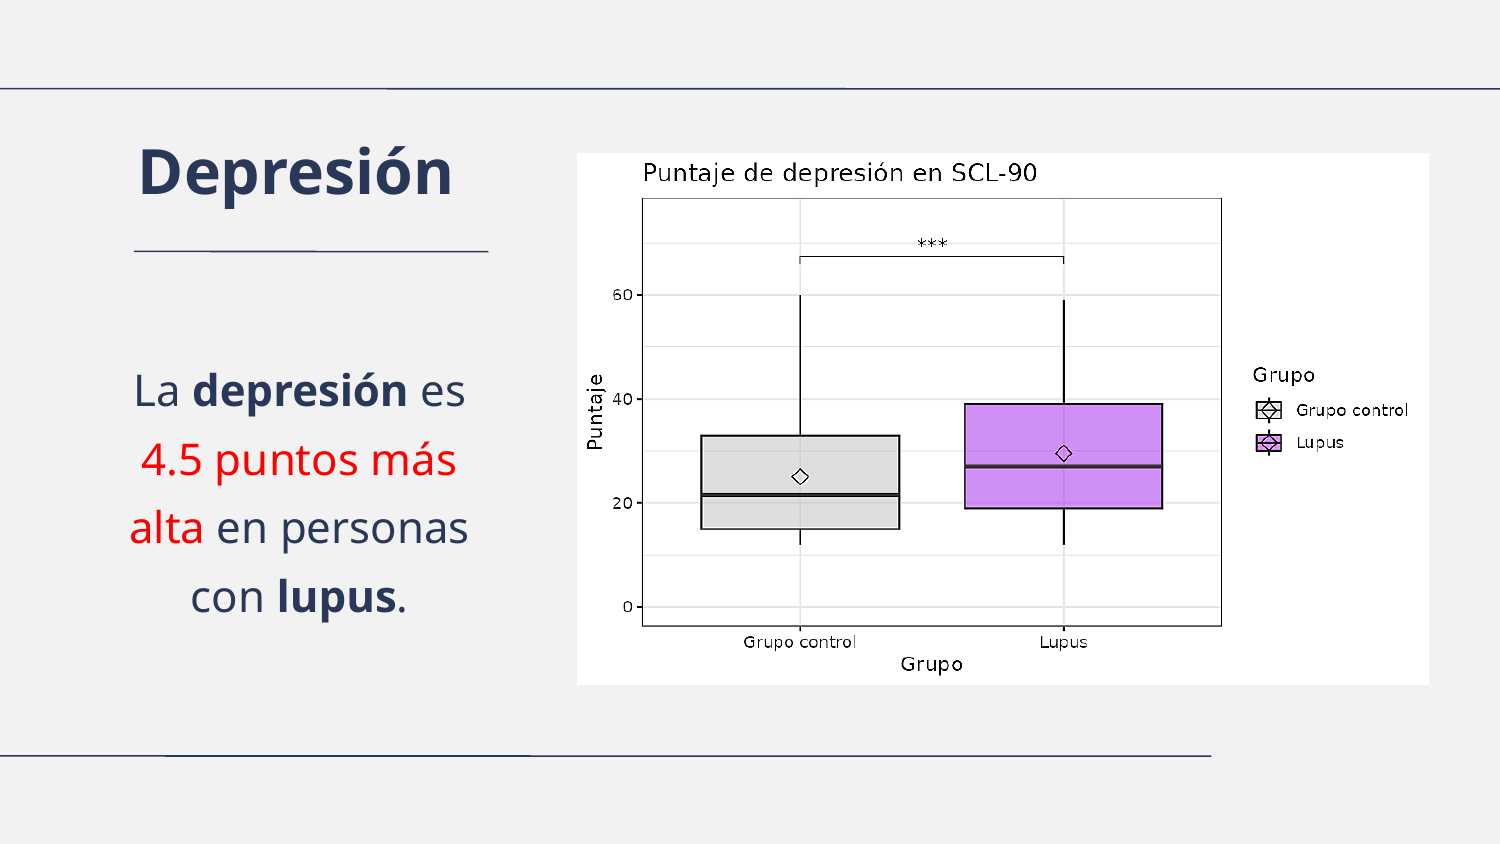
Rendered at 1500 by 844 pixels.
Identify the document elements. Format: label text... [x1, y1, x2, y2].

title La depresión es 4.5 puntos más alta en personas con lupus. [109, 351, 491, 691]
picture [577, 153, 1429, 686]
title Depresión [122, 116, 727, 243]
